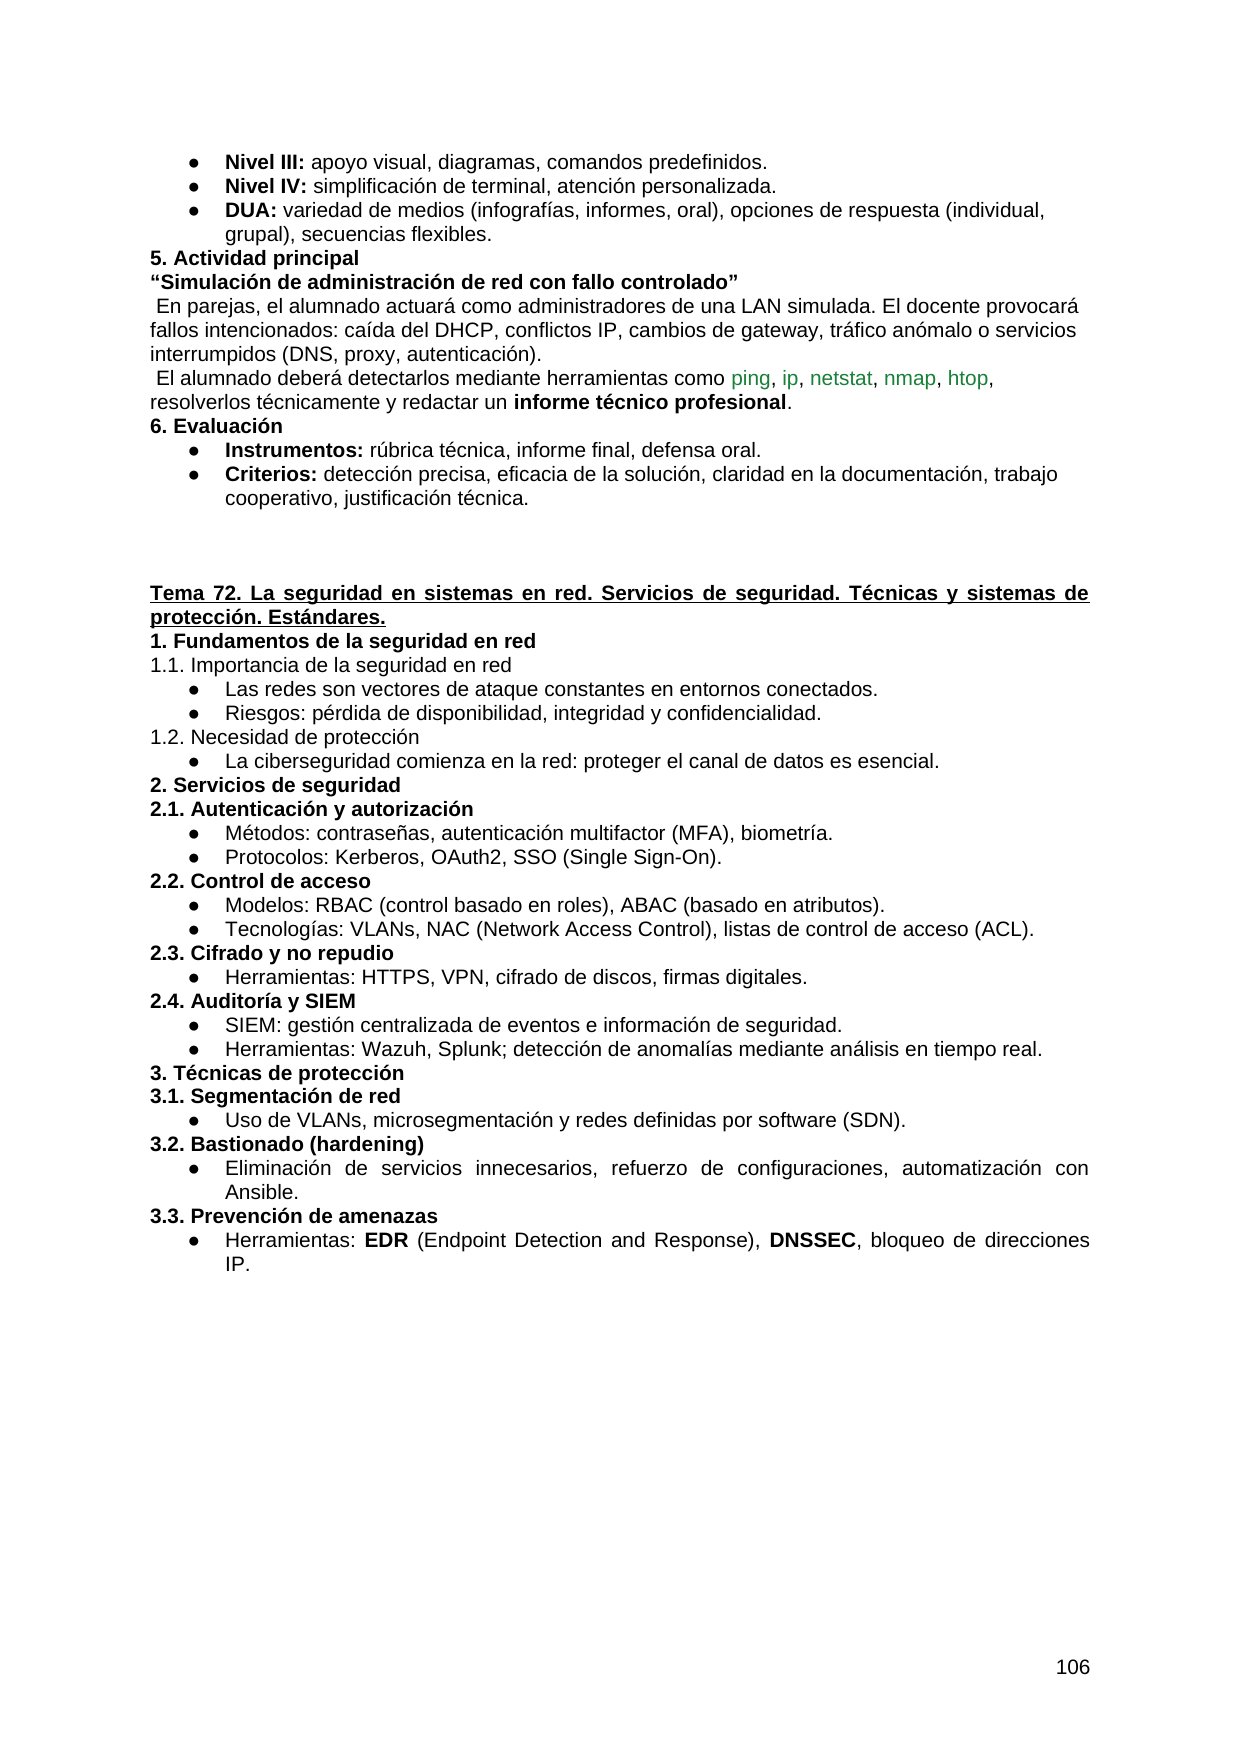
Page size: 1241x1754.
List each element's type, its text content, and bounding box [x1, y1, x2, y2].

list Riesgos: pérdida de disponibilidad, integridad y confidencialidad. [187, 701, 1090, 725]
subtitle protección. Estándares. [150, 603, 1090, 629]
list Instrumentos: rúbrica técnica, informe final, defensa oral. [187, 437, 1090, 461]
subtitle 3. Técnicas de protección [150, 1060, 1090, 1084]
text 3.2. Bastionado (hardening) [150, 1132, 1090, 1156]
list Nivel III: apoyo visual, diagramas, comandos predefinidos. [187, 150, 1090, 174]
list Herramientas: EDR (Endpoint Detection and Response), DNSSEC, bloqueo de direcciones IP. [187, 1228, 1090, 1276]
text 1.1. Importancia de la seguridad en red [150, 653, 1090, 677]
list Criterios: detección precisa, eficacia de la solución, claridad en la documentación, trabajo cooperativo, justificación técnica. [187, 461, 1090, 533]
text 3.3. Prevención de amenazas [150, 1204, 1090, 1228]
list La ciberseguridad comienza en la red: proteger el canal de datos es esencial. [187, 749, 1090, 773]
list Nivel IV: simplificación de terminal, atención personalizada. [187, 174, 1090, 198]
subtitle 1. Fundamentos de la seguridad en red [150, 629, 1090, 653]
text 2.3. Cifrado y no repudio [150, 941, 1090, 964]
list Uso de VLANs, microsegmentación y redes definidas por software (SDN). [187, 1108, 1090, 1132]
list Tecnologías: VLANs, NAC (Network Access Control), listas de control de acceso (ACL). [187, 917, 1090, 941]
subtitle 5. Actividad principal [150, 246, 1090, 270]
list Herramientas: Wazuh, Splunk; detección de anomalías mediante análisis en tiempo real. [187, 1036, 1090, 1060]
list SIEM: gestión centralizada de eventos e información de seguridad. [187, 1012, 1090, 1036]
list Modelos: RBAC (control basado en roles), ABAC (basado en atributos). [187, 893, 1090, 917]
text 1.2. Necesidad de protección [150, 725, 1090, 749]
list Eliminación de servicios innecesarios, refuerzo de configuraciones, automatización con Ansible. [187, 1156, 1090, 1204]
text 3.1. Segmentación de red [150, 1084, 1090, 1108]
text 2.4. Auditoría y SIEM [150, 988, 1090, 1012]
text 2.2. Control de acceso [150, 869, 1090, 893]
list DUA: variedad de medios (infografías, informes, oral), opciones de respuesta (individual, grupal), secuencias flexibles. [187, 198, 1090, 246]
list Las redes son vectores de ataque constantes en entornos conectados. [187, 677, 1090, 701]
list Métodos: contraseñas, autenticación multifactor (MFA), biometría. [187, 821, 1090, 845]
subtitle 6. Evaluación [150, 413, 1090, 437]
text 2.1. Autenticación y autorización [150, 797, 1090, 821]
subtitle 2. Servicios de seguridad [150, 773, 1090, 797]
subtitle Tema 72. La seguridad en sistemas en red. Servicios de seguridad. Técnicas y sistemas de [150, 581, 1090, 602]
list Herramientas: HTTPS, VPN, cifrado de discos, firmas digitales. [187, 964, 1090, 988]
list Protocolos: Kerberos, OAuth2, SSO (Single Sign-On). [187, 845, 1090, 869]
text “Simulación de administración de red con fallo controlado” En parejas, el alumnado actuará como administradores de una LAN simulada. El docente provocará fallos intencionados: caída del DHCP, conflictos IP, cambios de gateway, tráfico anómalo o servicios interrumpidos (DNS, proxy, autenticación). El alumnado deberá detectarlos mediante herramientas como ping, ip, netstat, nmap, htop, resolverlos técnicamente y redactar un informe técnico profesional. [150, 270, 1090, 413]
